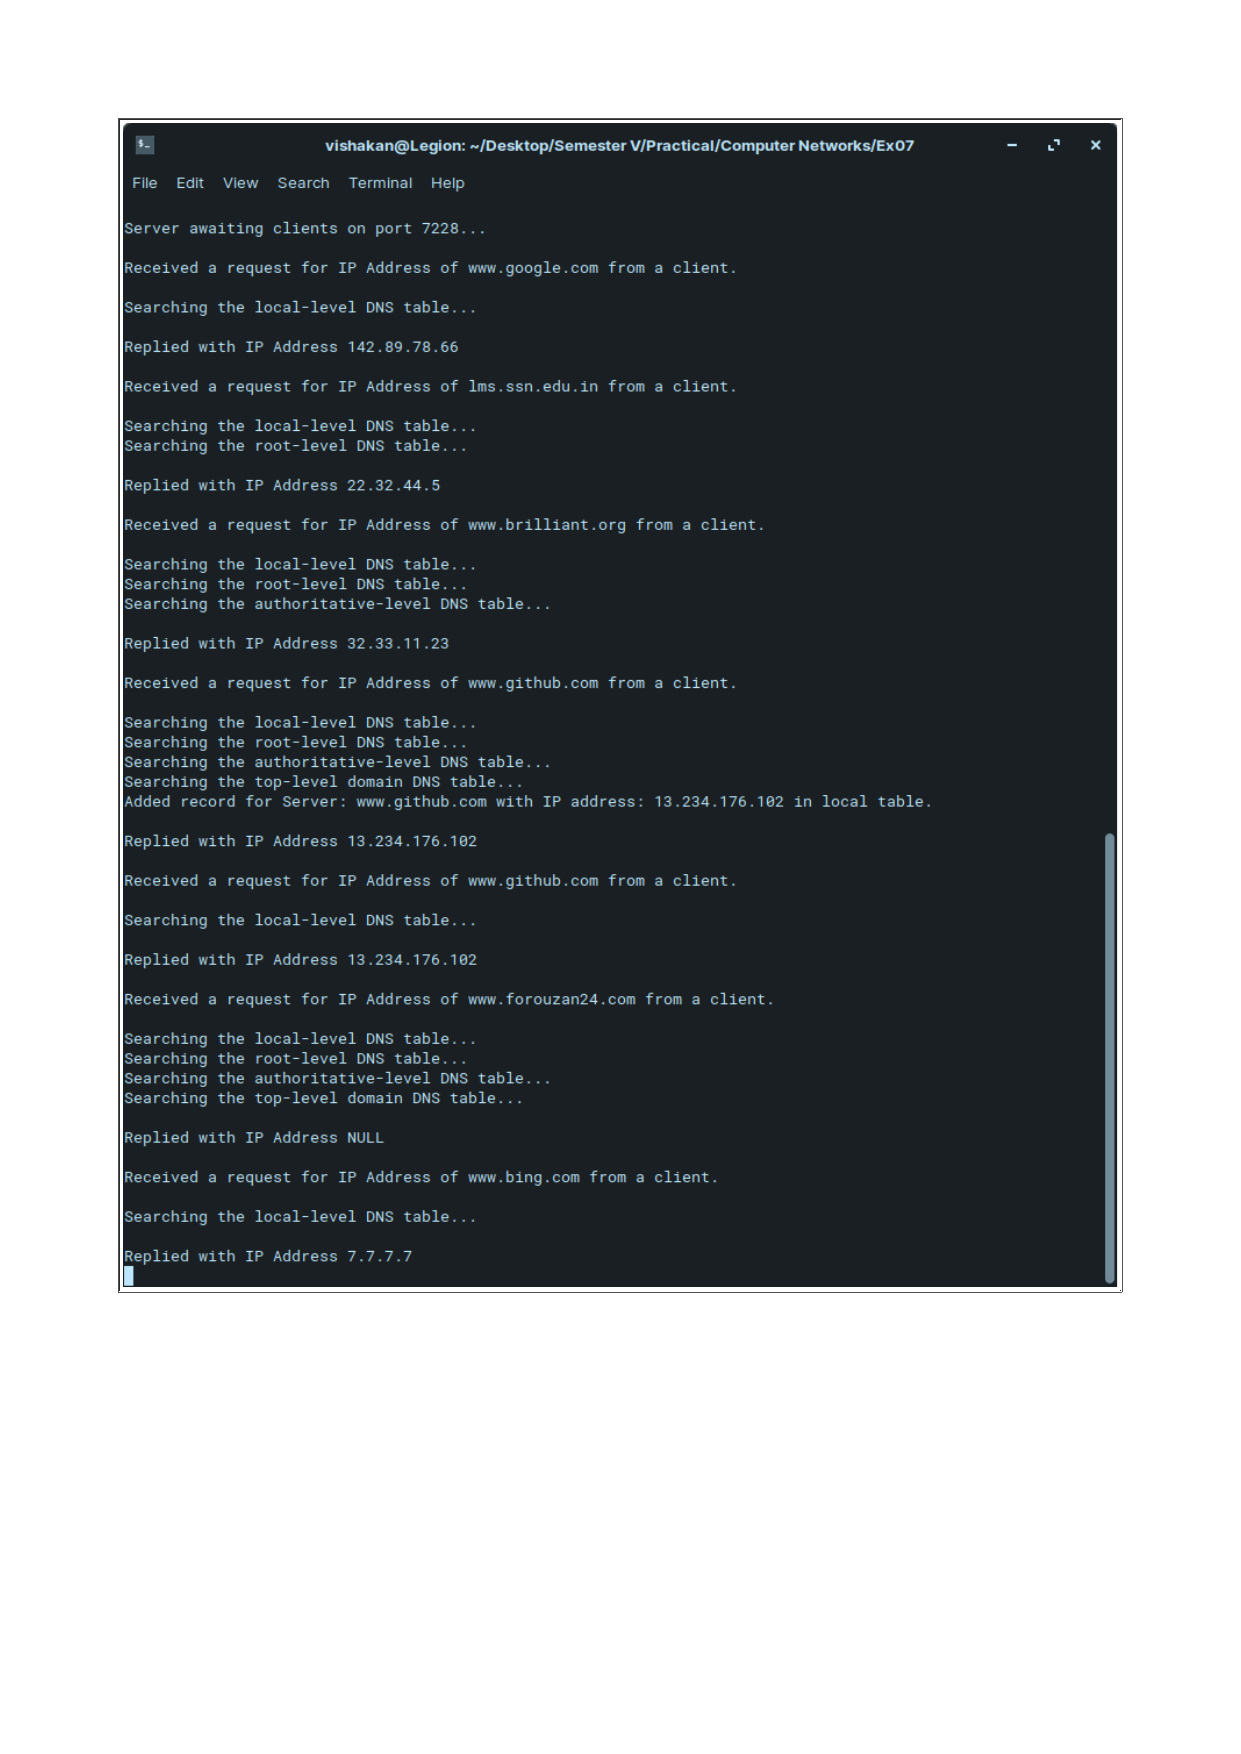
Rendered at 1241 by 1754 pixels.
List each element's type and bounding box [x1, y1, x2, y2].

picture [123, 123, 1118, 1287]
